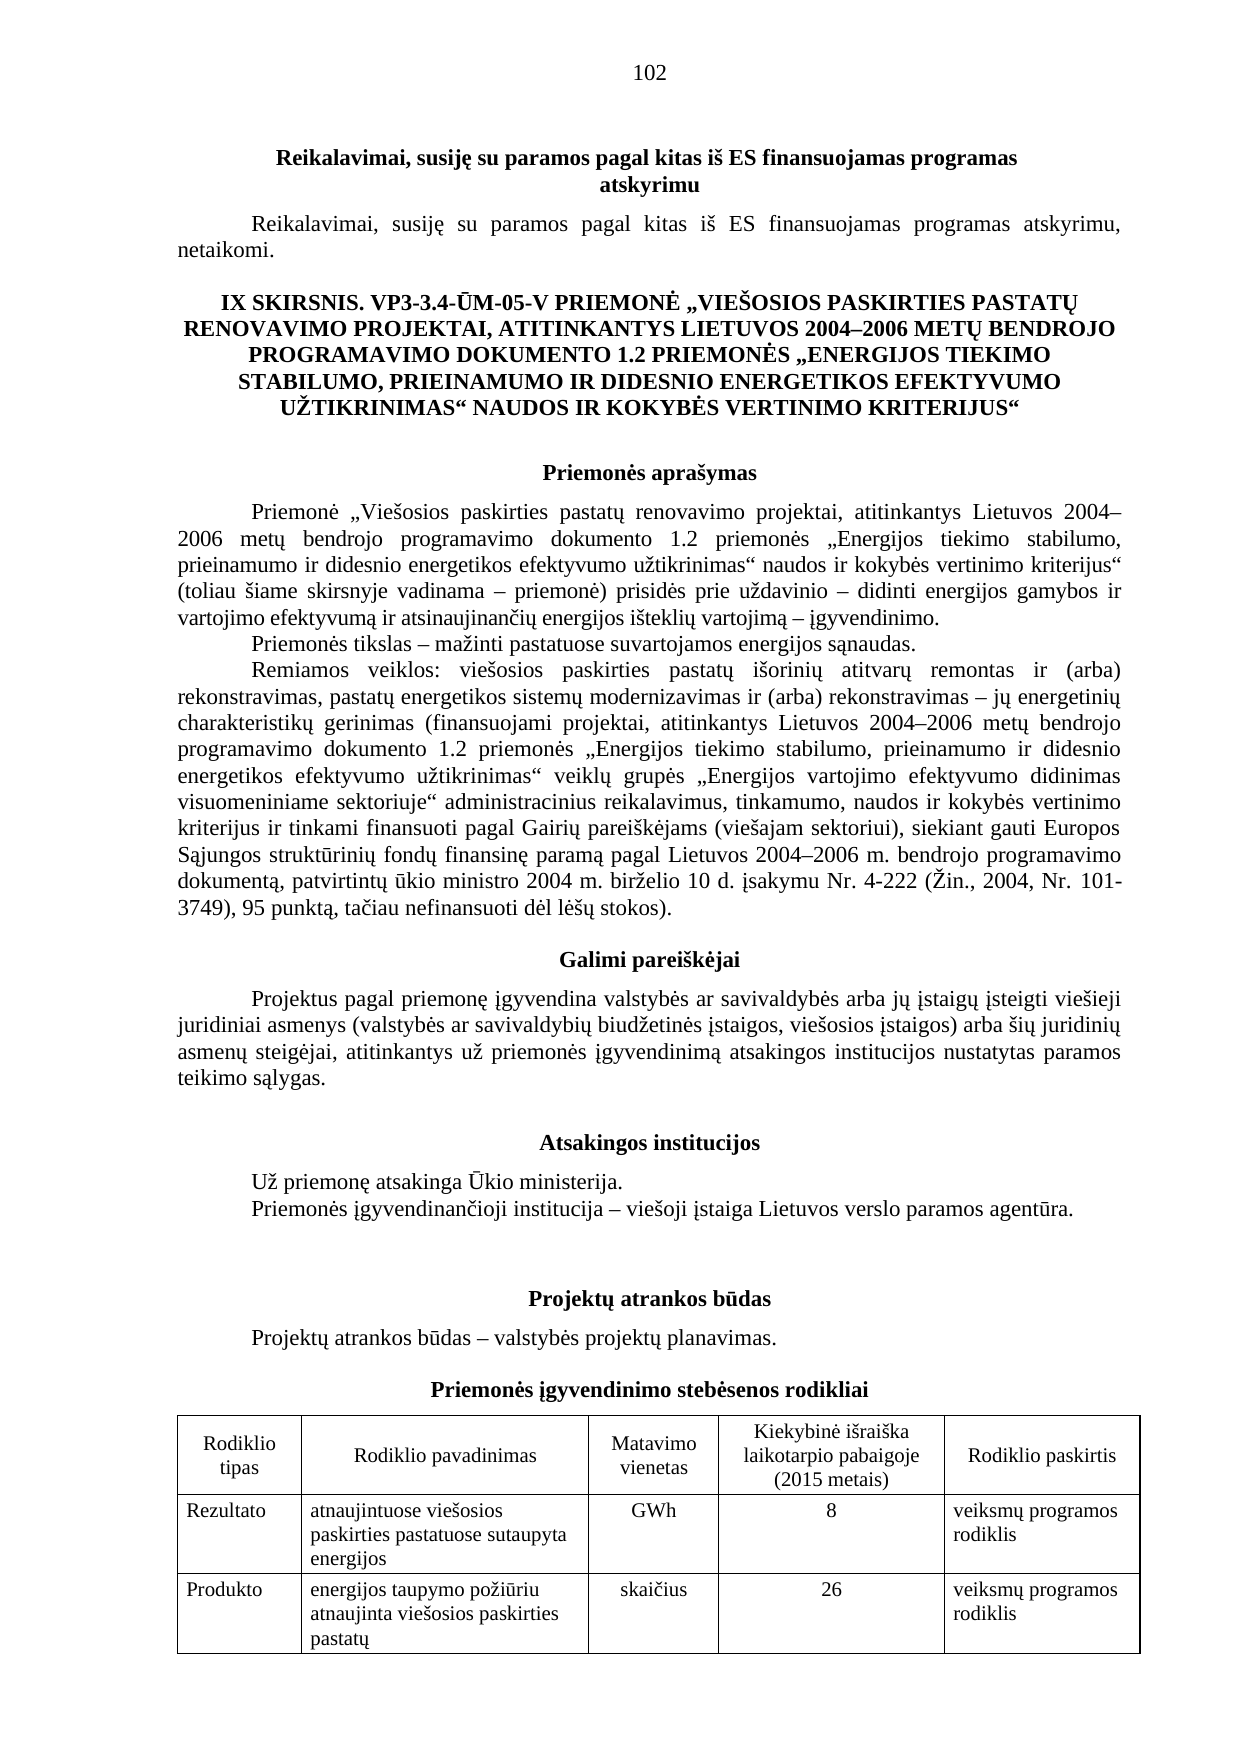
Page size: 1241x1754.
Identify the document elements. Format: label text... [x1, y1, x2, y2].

text Priemonės tikslas – mažinti pastatuose suvartojamos energijos sąnaudas. [177, 630, 1122, 656]
text Remiamos veiklos: viešosios paskirties pastatų išorinių atitvarų remontas ir (arba) rekonstravimas, pastatų energetikos sistemų modernizavimas ir (arba) rekonstravimas – jų energetinių charakteristikų gerinimas (finansuojami projektai, atitinkantys Lietuvos 2004–2006 metų bendrojo programavimo dokumento 1.2 priemonės „Energijos tiekimo stabilumo, prieinamumo ir didesnio energetikos efektyvumo užtikrinimas“ veiklų grupės „Energijos vartojimo efektyvumo didinimas visuomeniniame sektoriuje“ administracinius reikalavimus, tinkamumo, naudos ir kokybės vertinimo kriterijus ir tinkami finansuoti pagal Gairių pareiškėjams (viešajam sektoriui), siekiant gauti Europos Sąjungos struktūrinių fondų finansinę paramą pagal Lietuvos 2004–2006 m. bendrojo programavimo dokumentą, patvirtintų ūkio ministro 2004 m. birželio 10 d. įsakymu Nr. 4-222 (Žin., 2004, Nr. 101-3749), 95 punktą, tačiau nefinansuoti dėl lėšų stokos). [177, 656, 1122, 920]
table_cell 8 [719, 1495, 944, 1573]
text Galimi pareiškėjai [177, 946, 1122, 973]
table_cell veiksmų programos rodiklis [945, 1574, 1139, 1652]
text Projektų atrankos būdas [177, 1285, 1122, 1311]
table_cell atnaujintuose viešosios paskirties pastatuose sutaupyta energijos [302, 1495, 588, 1573]
table_cell energijos taupymo požiūriu atnau­jinta viešosios paskirties pastatų [302, 1574, 588, 1652]
text Už priemonę atsakinga Ūkio ministerija. [177, 1168, 1122, 1194]
text Reikalavimai, susiję su paramos pagal kitas iš ES finansuojamas programas atskyrimu, netaikomi. [177, 210, 1122, 262]
table_header Rodiklio pavadinimas [302, 1416, 588, 1494]
table_header Rodiklio tipas [178, 1416, 301, 1494]
text Atsakingos institucijos [177, 1129, 1122, 1156]
text Projektus pagal priemonę įgyvendina valstybės ar savivaldybės arba jų įstaigų įsteigti viešieji juridiniai asmenys (valstybės ar savivaldybių biudžetinės įstaigos, viešosios įstaigos) arba šių juridinių asmenų steigėjai, atitinkantys už priemonės įgyvendinimą atsakingos institucijos nustatytas paramos teikimo sąlygas. [177, 985, 1122, 1091]
text Priemonės aprašymas [177, 459, 1122, 486]
table_cell Produkto [178, 1574, 301, 1652]
text Priemonė „Viešosios paskirties pastatų renovavimo projektai, atitinkantys Lietuvos 2004–2006 metų bendrojo programavimo dokumento 1.2 priemonės „Energijos tiekimo stabilumo, prieinamumo ir didesnio energetikos efektyvumo užtikrinimas“ naudos ir kokybės vertinimo kriterijus“ (toliau šiame skirsnyje vadinama – priemonė) prisidės prie uždavinio – didinti energijos gamybos ir vartojimo efektyvumą ir atsinaujinančių energijos išteklių vartojimą – įgyvendinimo. [177, 498, 1122, 630]
text Priemonės įgyvendinančioji institucija – viešoji įstaiga Lietuvos verslo paramos agentūra. [177, 1194, 1122, 1221]
table_cell 26 [719, 1574, 944, 1652]
table_cell veiksmų programos rodiklis [945, 1495, 1139, 1573]
table_header Matavimo vienetas [589, 1416, 718, 1494]
text Projektų atrankos būdas – valstybės projektų planavimas. [177, 1324, 1122, 1350]
text Priemonės įgyvendinimo stebėsenos rodikliai [177, 1376, 1122, 1403]
table_header Kiekybinė išraiška laikotarpio pabaigoje (2015 metais) [719, 1416, 944, 1494]
table_cell skaičius [589, 1574, 718, 1652]
table_cell GWh [589, 1495, 718, 1573]
table_cell Rezultato [178, 1495, 301, 1573]
subtitle IX SKIRSNIS. VP3-3.4-ŪM-05-V priemonė „Viešosios paskirties pastatų renovavimo projektai, atitinkantys Lietuvos 2004–2006 metų bendrojo programavimo dokumento 1.2 priemonės „Energijos tiekimo stabilumo, prieinamumo ir didesnio energetikos efektyvumo užtikrinimas“ naudos ir kokybės vertinimo kriterijus“ [177, 289, 1122, 421]
table_header Rodiklio paskirtis [945, 1416, 1139, 1494]
text Reikalavimai, susiję su paramos pagal kitas iš ES finansuojamas programas atskyrimu [177, 144, 1122, 197]
